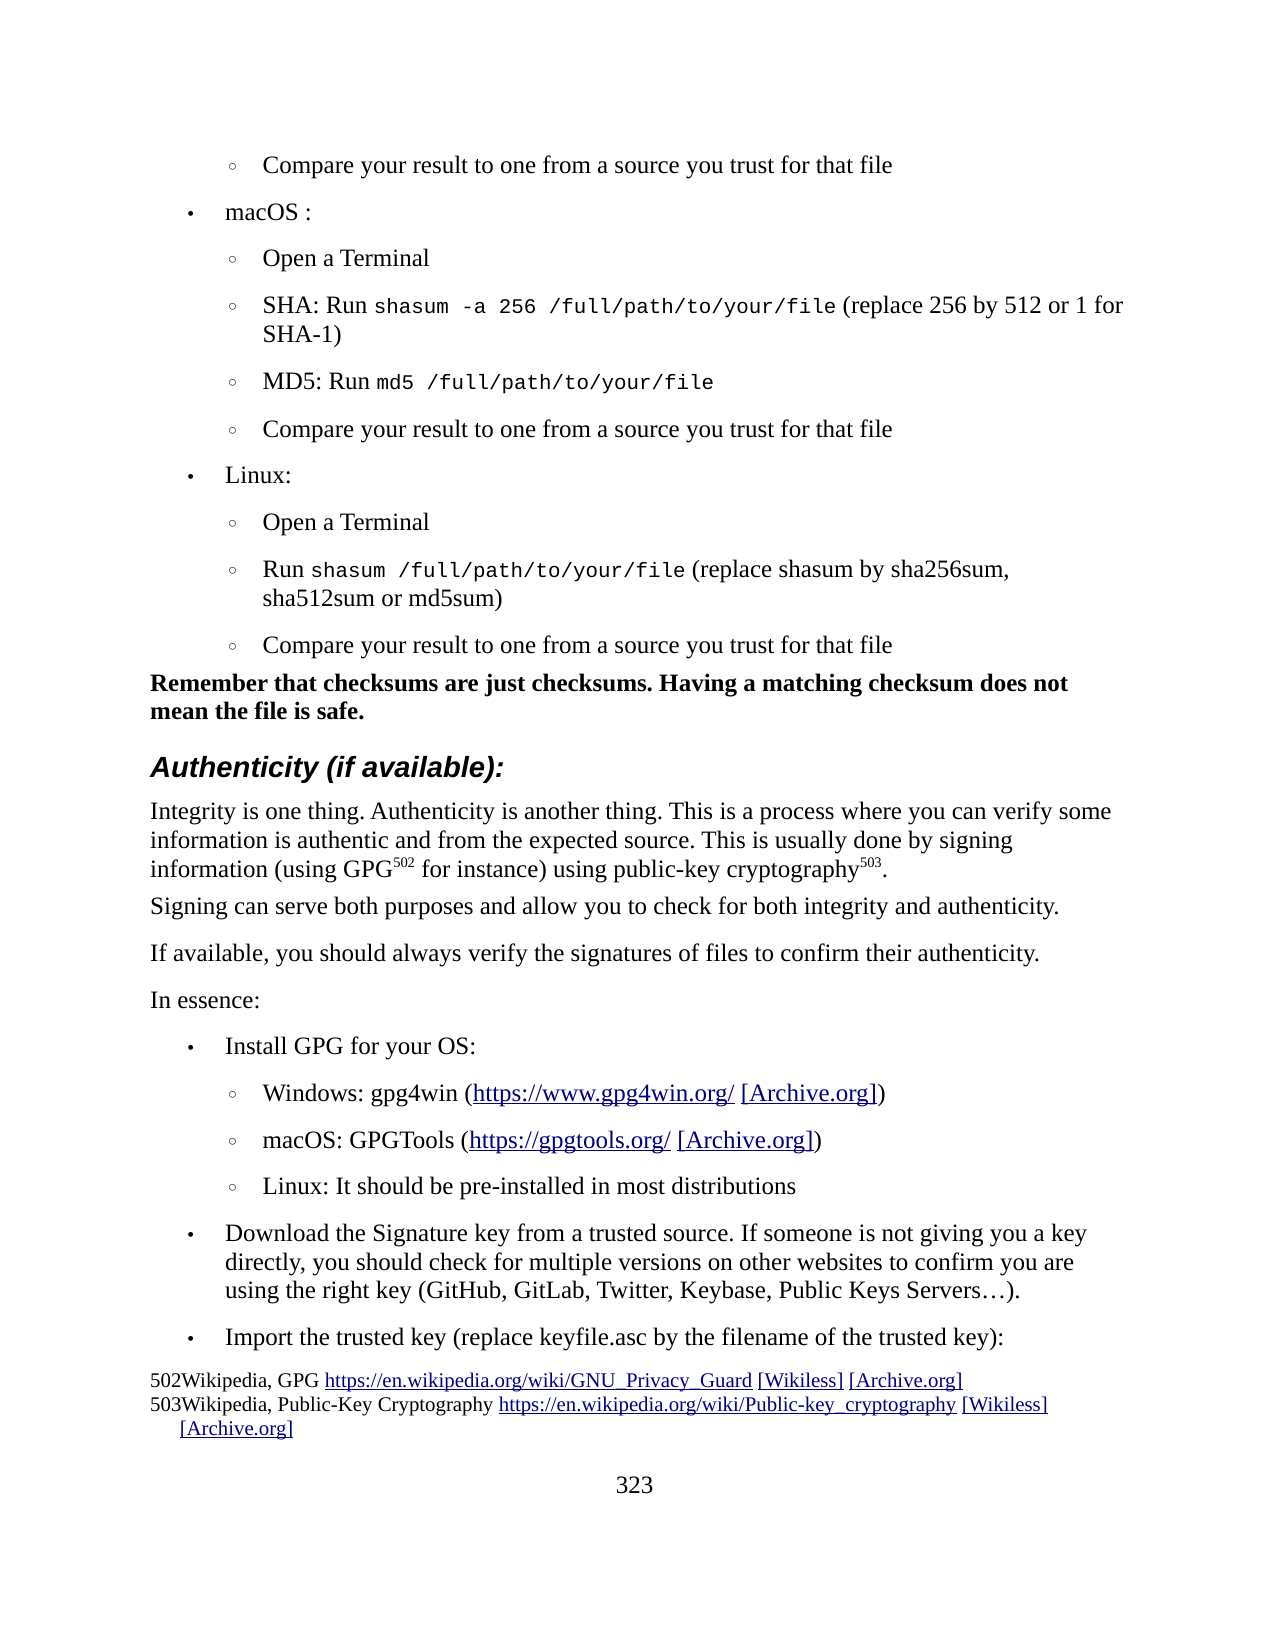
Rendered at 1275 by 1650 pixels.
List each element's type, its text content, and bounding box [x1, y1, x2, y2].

list Open a Terminal [225, 243, 1125, 272]
text Wikipedia, GPG https://en.wikipedia.org/wiki/GNU_Privacy_Guard [Wikiless] [Archive.org] [150, 1368, 1125, 1392]
text In essence: [150, 985, 1125, 1013]
subtitle Authenticity (if available): [150, 750, 1125, 784]
text Remember that checksums are just checksums. Having a matching checksum does not mean the file is safe. [150, 668, 1125, 725]
list Compare your result to one from a source you trust for that file [225, 414, 1125, 442]
list Linux: [187, 460, 1125, 489]
list Compare your result to one from a source you trust for that file [225, 150, 1125, 179]
list Compare your result to one from a source you trust for that file [225, 630, 1125, 659]
list Linux: It should be pre-installed in most distributions [225, 1171, 1125, 1200]
list MD5: Run md5 /full/path/to/your/file [225, 366, 1125, 396]
list macOS: GPGTools (https://gpgtools.org/ [Archive.org]) [225, 1125, 1125, 1153]
list Install GPG for your OS: [187, 1031, 1125, 1060]
text If available, you should always verify the signatures of files to confirm their authenticity. [150, 938, 1125, 967]
text Signing can serve both purposes and allow you to check for both integrity and authenticity. [150, 891, 1125, 920]
list Windows: gpg4win (https://www.gpg4win.org/ [Archive.org]) [225, 1078, 1125, 1107]
list Import the trusted key (replace keyfile.asc by the filename of the trusted key): [187, 1322, 1125, 1351]
list macOS : [187, 197, 1125, 225]
text Wikipedia, Public-Key Cryptography https://en.wikipedia.org/wiki/Public-key_cryptography [Wikiless] [Archive.org] [150, 1392, 1125, 1440]
text Integrity is one thing. Authenticity is another thing. This is a process where you can verify some information is authentic and from the expected source. This is usually done by signing information (using GPG for instance) using public-key cryptography. [150, 796, 1125, 882]
list Open a Terminal [225, 507, 1125, 536]
list SHA: Run shasum -a 256 /full/path/to/your/file (replace 256 by 512 or 1 for SHA-1) [225, 290, 1125, 348]
list Download the Signature key from a trusted source. If someone is not giving you a key directly, you should check for multiple versions on other websites to confirm you are using the right key (GitHub, GitLab, Twitter, Keybase, Public Keys Servers…). [187, 1218, 1125, 1304]
list Run shasum /full/path/to/your/file (replace shasum by sha256sum, sha512sum or md5sum) [225, 554, 1125, 612]
